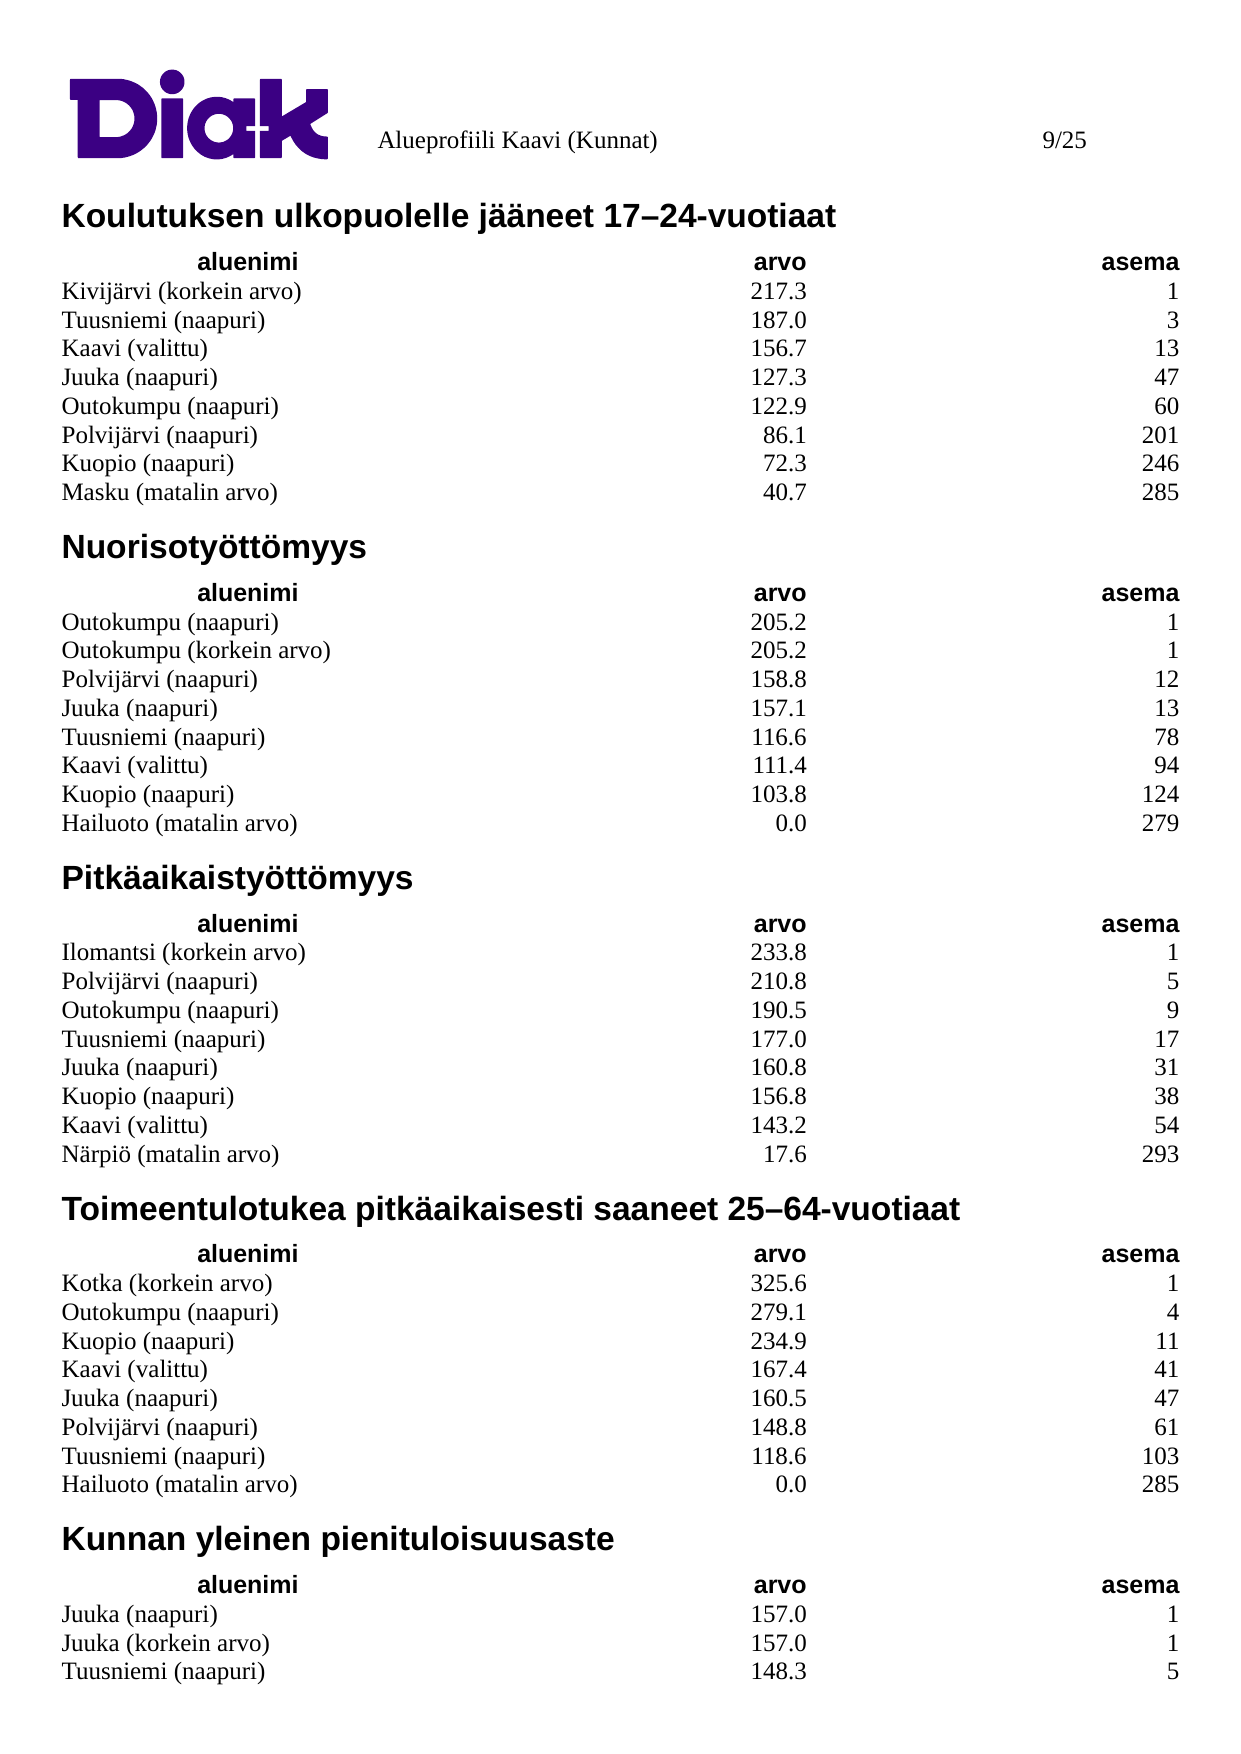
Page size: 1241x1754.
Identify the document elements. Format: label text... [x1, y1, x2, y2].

table_cell 143.2 [434, 1110, 806, 1139]
table_cell Juuka (naapuri) [61, 1053, 434, 1081]
table_cell Kaavi (valittu) [61, 1110, 434, 1139]
table_cell 177.0 [434, 1024, 806, 1052]
table_cell 246 [806, 449, 1179, 477]
table_cell 217.3 [434, 276, 806, 305]
table_cell Outokumpu (naapuri) [61, 607, 434, 636]
table_cell Outokumpu (korkein arvo) [61, 636, 434, 664]
table_cell 86.1 [434, 420, 806, 448]
table_cell 13 [806, 334, 1179, 362]
table_cell Polvijärvi (naapuri) [61, 1412, 434, 1441]
table_header arvo [434, 1240, 806, 1268]
table_cell 233.8 [434, 938, 806, 966]
table_cell 94 [806, 751, 1179, 779]
table_cell 156.7 [434, 334, 806, 362]
table_cell 1 [806, 1268, 1179, 1297]
table_cell 9 [806, 995, 1179, 1024]
subtitle Kunnan yleinen pienituloisuusaste [61, 1519, 1179, 1558]
table_cell 157.0 [434, 1628, 806, 1656]
table_cell 61 [806, 1412, 1179, 1441]
table_cell 1 [806, 276, 1179, 305]
table_cell 1 [806, 1628, 1179, 1656]
table_cell 38 [806, 1081, 1179, 1110]
table_cell Kaavi (valittu) [61, 1355, 434, 1383]
table_header asema [806, 247, 1179, 276]
table_cell 167.4 [434, 1355, 806, 1383]
table_cell 5 [806, 966, 1179, 995]
table_cell Juuka (naapuri) [61, 362, 434, 391]
table_cell 0.0 [434, 1470, 806, 1498]
table_cell 160.5 [434, 1383, 806, 1412]
table_cell 148.8 [434, 1412, 806, 1441]
table_cell Outokumpu (naapuri) [61, 391, 434, 420]
table_cell 78 [806, 722, 1179, 751]
table_cell 157.0 [434, 1599, 806, 1628]
table_cell Tuusniemi (naapuri) [61, 1024, 434, 1052]
subtitle Pitkäaikaistyöttömyys [61, 858, 1179, 896]
table_cell Kuopio (naapuri) [61, 1326, 434, 1354]
table_cell 279 [806, 808, 1179, 837]
subtitle Nuorisotyöttömyys [61, 527, 1179, 566]
subtitle Toimeentulotukea pitkäaikaisesti saaneet 25–64-vuotiaat [61, 1188, 1179, 1227]
table_cell 13 [806, 693, 1179, 722]
table_cell Kuopio (naapuri) [61, 779, 434, 808]
table_header aluenimi [61, 1240, 434, 1268]
table_cell 158.8 [434, 664, 806, 693]
subtitle Koulutuksen ulkopuolelle jääneet 17–24-vuotiaat [61, 196, 1179, 235]
table_header asema [806, 1240, 1179, 1268]
table_header arvo [434, 1570, 806, 1599]
table_cell 17 [806, 1024, 1179, 1052]
table_cell 205.2 [434, 636, 806, 664]
table_cell Kotka (korkein arvo) [61, 1268, 434, 1297]
table_cell Juuka (naapuri) [61, 693, 434, 722]
table_header aluenimi [61, 909, 434, 937]
table_cell Outokumpu (naapuri) [61, 1297, 434, 1326]
table_cell 47 [806, 1383, 1179, 1412]
table_cell Tuusniemi (naapuri) [61, 722, 434, 751]
table_cell 72.3 [434, 449, 806, 477]
table_cell 1 [806, 636, 1179, 664]
table_cell 17.6 [434, 1139, 806, 1167]
table_cell 103 [806, 1441, 1179, 1469]
table_cell 279.1 [434, 1297, 806, 1326]
table_header arvo [434, 909, 806, 937]
table_cell Polvijärvi (naapuri) [61, 664, 434, 693]
table_cell 157.1 [434, 693, 806, 722]
table_cell 1 [806, 1599, 1179, 1628]
table_cell 11 [806, 1326, 1179, 1354]
table_cell Ilomantsi (korkein arvo) [61, 938, 434, 966]
table_header arvo [434, 247, 806, 276]
table_cell Närpiö (matalin arvo) [61, 1139, 434, 1167]
table_header aluenimi [61, 247, 434, 276]
table_cell 40.7 [434, 477, 806, 506]
table_cell 285 [806, 1470, 1179, 1498]
table_cell 156.8 [434, 1081, 806, 1110]
table_cell Polvijärvi (naapuri) [61, 966, 434, 995]
table_cell 60 [806, 391, 1179, 420]
table_cell 31 [806, 1053, 1179, 1081]
table_cell 103.8 [434, 779, 806, 808]
table_cell Juuka (naapuri) [61, 1383, 434, 1412]
table_cell 116.6 [434, 722, 806, 751]
table_cell 124 [806, 779, 1179, 808]
table_cell 160.8 [434, 1053, 806, 1081]
table_cell Tuusniemi (naapuri) [61, 1441, 434, 1469]
table_cell Kuopio (naapuri) [61, 449, 434, 477]
table_cell Hailuoto (matalin arvo) [61, 1470, 434, 1498]
table_cell 12 [806, 664, 1179, 693]
table_cell 54 [806, 1110, 1179, 1139]
table_cell 148.3 [434, 1656, 806, 1685]
table_cell Masku (matalin arvo) [61, 477, 434, 506]
table_cell Juuka (naapuri) [61, 1599, 434, 1628]
table_header aluenimi [61, 1570, 434, 1599]
table_cell 205.2 [434, 607, 806, 636]
table_cell 293 [806, 1139, 1179, 1167]
table_cell Kaavi (valittu) [61, 751, 434, 779]
table_cell 127.3 [434, 362, 806, 391]
table_cell Kuopio (naapuri) [61, 1081, 434, 1110]
table_cell Kivijärvi (korkein arvo) [61, 276, 434, 305]
table_cell 5 [806, 1656, 1179, 1685]
table_cell 3 [806, 305, 1179, 333]
table_cell 201 [806, 420, 1179, 448]
table_cell 41 [806, 1355, 1179, 1383]
table_cell 0.0 [434, 808, 806, 837]
table_cell 122.9 [434, 391, 806, 420]
table_cell 1 [806, 938, 1179, 966]
table_cell 190.5 [434, 995, 806, 1024]
table_cell 111.4 [434, 751, 806, 779]
table_cell 234.9 [434, 1326, 806, 1354]
table_cell Hailuoto (matalin arvo) [61, 808, 434, 837]
table_cell 1 [806, 607, 1179, 636]
table_cell Tuusniemi (naapuri) [61, 305, 434, 333]
table_header arvo [434, 578, 806, 607]
table_cell Tuusniemi (naapuri) [61, 1656, 434, 1685]
table_cell 210.8 [434, 966, 806, 995]
table_cell Outokumpu (naapuri) [61, 995, 434, 1024]
table_cell 47 [806, 362, 1179, 391]
table_header asema [806, 1570, 1179, 1599]
table_cell 187.0 [434, 305, 806, 333]
table_cell 4 [806, 1297, 1179, 1326]
table_cell 285 [806, 477, 1179, 506]
table_cell Juuka (korkein arvo) [61, 1628, 434, 1656]
table_cell Kaavi (valittu) [61, 334, 434, 362]
table_cell Polvijärvi (naapuri) [61, 420, 434, 448]
table_header aluenimi [61, 578, 434, 607]
table_header asema [806, 578, 1179, 607]
table_cell 118.6 [434, 1441, 806, 1469]
table_header asema [806, 909, 1179, 937]
table_cell 325.6 [434, 1268, 806, 1297]
